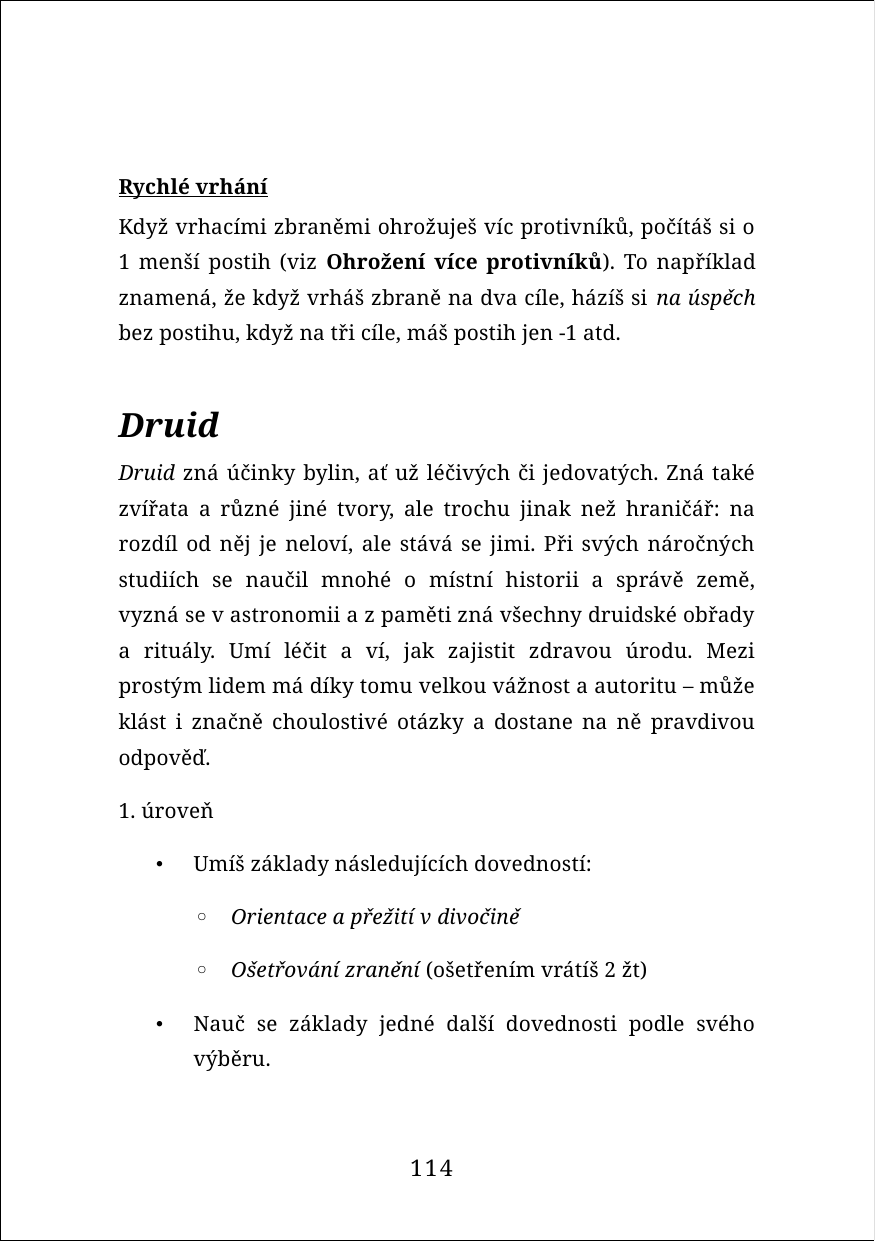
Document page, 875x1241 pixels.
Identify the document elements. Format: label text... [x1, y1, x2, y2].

list Orientace a přežití v divočině [193, 902, 756, 931]
text Když vrhacími zbraněmi ohrožuješ víc protivníků, počítáš si o 1 menší postih (viz Ohrožení více protivníků). To například znamená, že když vrháš zbraně na dva cíle, házíš si na úspěch bez postihu, když na tři cíle, máš postih jen -1 atd. [118, 212, 756, 347]
subtitle Druid [118, 401, 756, 447]
text 1. úroveň [118, 796, 756, 824]
text Druid zná účinky bylin, ať už léčivých či jedovatých. Zná také zvířata a různé jiné tvory, ale trochu jinak než hraničář: na rozdíl od něj je neloví, ale stává se jimi. Při svých náročných studiích se naučil mnohé o místní historii a správě země, vyzná se v astronomii a z paměti zná všechny druidské obřady a rituály. Umí léčit a ví, jak zajistit zdravou úrodu. Mezi prostým lidem má díky tomu velkou vážnost a autoritu – může klást i značně choulostivé otázky a dostane na ně pravdivou odpověď. [118, 458, 756, 771]
list Nauč se základy jedné další dovednosti podle svého výběru. [156, 1009, 756, 1073]
subtitle Rychlé vrhání [118, 172, 756, 200]
list Ošetřování zranění (ošetřením vrátíš 2 žt) [193, 956, 756, 984]
list Umíš základy následujících dovedností: [156, 849, 756, 878]
